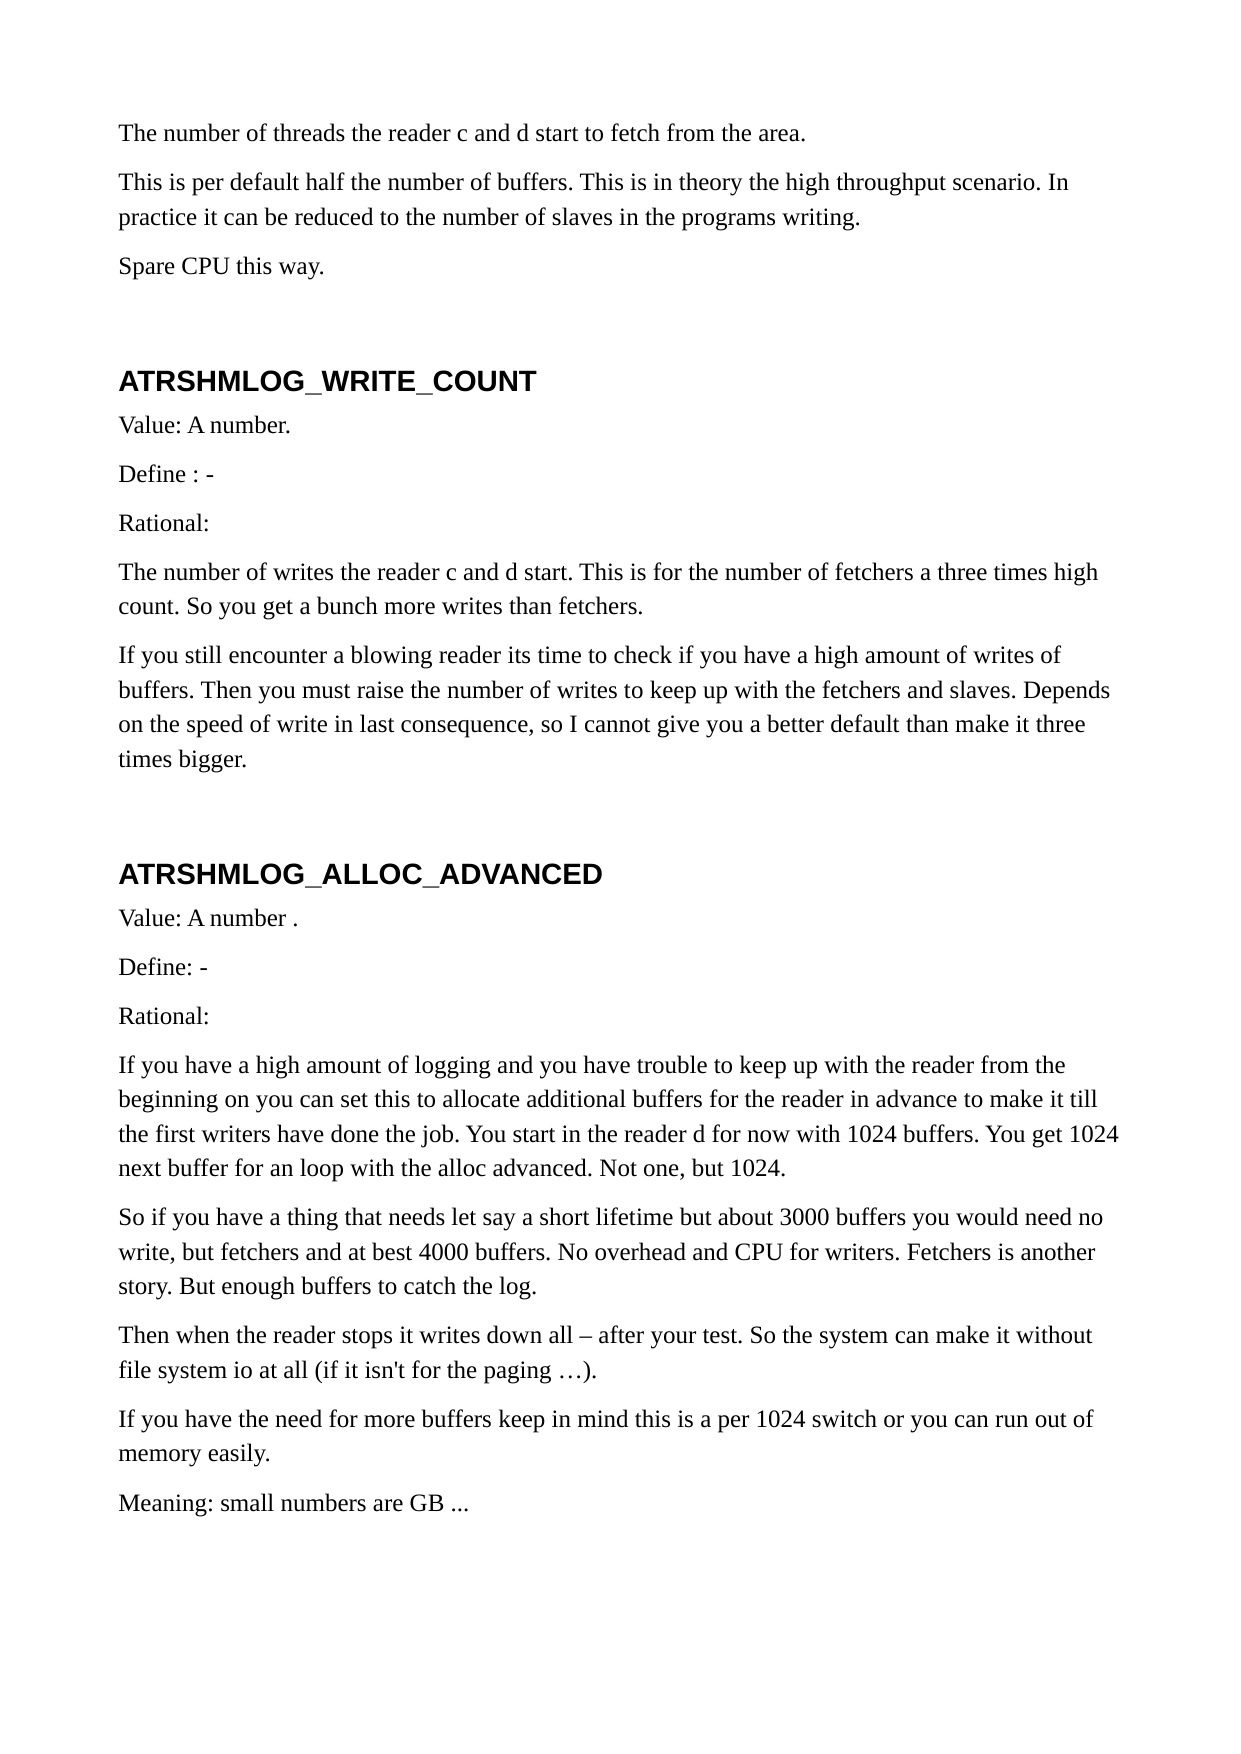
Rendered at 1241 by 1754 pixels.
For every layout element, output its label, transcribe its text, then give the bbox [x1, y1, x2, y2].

text If you still encounter a blowing reader its time to check if you have a high amount of writes of buffers. Then you must raise the number of writes to keep up with the fetchers and slaves. Depends on the speed of write in last consequence, so I cannot give you a better default than make it three times bigger. [118, 640, 1122, 773]
text Define: - [118, 952, 1122, 981]
text Value: A number. [118, 410, 1122, 438]
text If you have a high amount of logging and you have trouble to keep up with the reader from the beginning on you can set this to allocate additional buffers for the reader in advance to make it till the first writers have done the job. You start in the reader d for now with 1024 buffers. You get 1024 next buffer for an loop with the alloc advanced. Not one, but 1024. [118, 1050, 1122, 1182]
text Value: A number . [118, 903, 1122, 932]
text Define : - [118, 459, 1122, 487]
text The number of threads the reader c and d start to fetch from the area. [118, 118, 1122, 147]
text Rational: [118, 508, 1122, 537]
text So if you have a thing that needs let say a short lifetime but about 3000 buffers you would need no write, but fetchers and at best 4000 buffers. No overhead and CPU for writers. Fetchers is another story. But enough buffers to catch the log. [118, 1202, 1122, 1300]
text If you have the need for more buffers keep in mind this is a per 1024 switch or you can run out of memory easily. [118, 1404, 1122, 1467]
text Meaning: small numbers are GB ... [118, 1488, 1122, 1516]
subtitle ATRSHMLOG_ALLOC_ADVANCED [118, 857, 1122, 890]
text Then when the reader stops it writes down all – after your test. So the system can make it without file system io at all (if it isn't for the paging …). [118, 1321, 1122, 1384]
text The number of writes the reader c and d start. This is for the number of fetchers a three times high count. So you get a bunch more writes than fetchers. [118, 557, 1122, 620]
subtitle ATRSHMLOG_WRITE_COUNT [118, 363, 1122, 397]
text This is per default half the number of buffers. This is in theory the high throughput scenario. In practice it can be reduced to the number of slaves in the programs writing. [118, 167, 1122, 230]
text Rational: [118, 1001, 1122, 1030]
text Spare CPU this way. [118, 251, 1122, 279]
